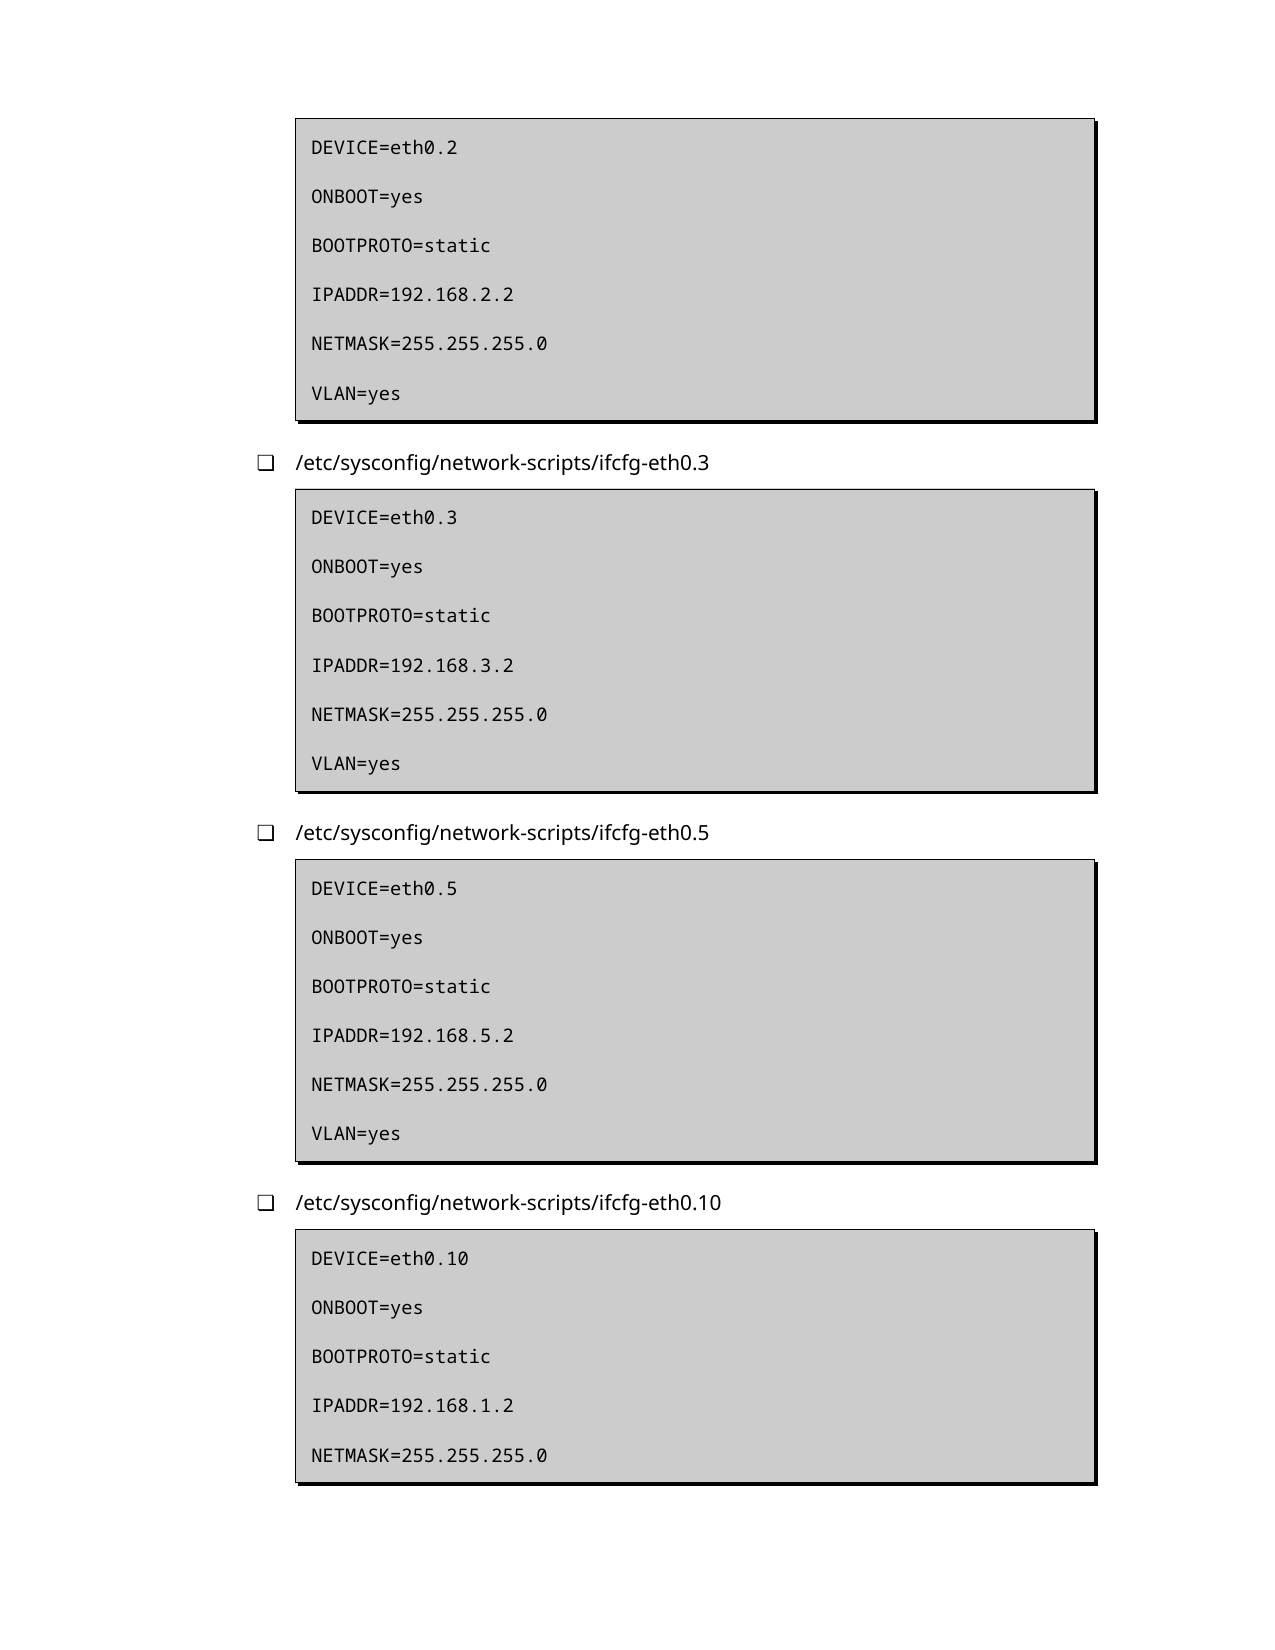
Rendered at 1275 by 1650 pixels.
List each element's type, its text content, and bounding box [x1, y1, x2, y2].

text DEVICE=eth0.5 [296, 860, 1094, 900]
text NETMASK=255.255.255.0 [296, 1426, 1094, 1482]
text DEVICE=eth0.3 [296, 490, 1094, 530]
list ❏ /etc/sysconfig/network-scripts/ifcfg-eth0.3 [256, 448, 1157, 476]
text NETMASK=255.255.255.0 [296, 315, 1094, 356]
text BOOTPROTO=static [296, 1328, 1094, 1369]
text VLAN=yes [296, 364, 1094, 420]
text BOOTPROTO=static [296, 957, 1094, 999]
text ONBOOT=yes [296, 908, 1094, 949]
text ONBOOT=yes [296, 167, 1094, 209]
text IPADDR=192.168.3.2 [296, 636, 1094, 677]
text VLAN=yes [296, 734, 1094, 791]
list ❏ /etc/sysconfig/network-scripts/ifcfg-eth0.5 [256, 818, 1157, 847]
text IPADDR=192.168.1.2 [296, 1377, 1094, 1418]
text DEVICE=eth0.10 [296, 1230, 1094, 1271]
text NETMASK=255.255.255.0 [296, 1056, 1094, 1097]
text DEVICE=eth0.2 [296, 119, 1094, 159]
text IPADDR=192.168.5.2 [296, 1006, 1094, 1048]
text BOOTPROTO=static [296, 216, 1094, 258]
text NETMASK=255.255.255.0 [296, 685, 1094, 727]
list ❏ /etc/sysconfig/network-scripts/ifcfg-eth0.10 [256, 1188, 1157, 1217]
text BOOTPROTO=static [296, 587, 1094, 628]
text ONBOOT=yes [296, 1278, 1094, 1320]
text ONBOOT=yes [296, 538, 1094, 579]
text IPADDR=192.168.2.2 [296, 266, 1094, 307]
text VLAN=yes [296, 1105, 1094, 1161]
